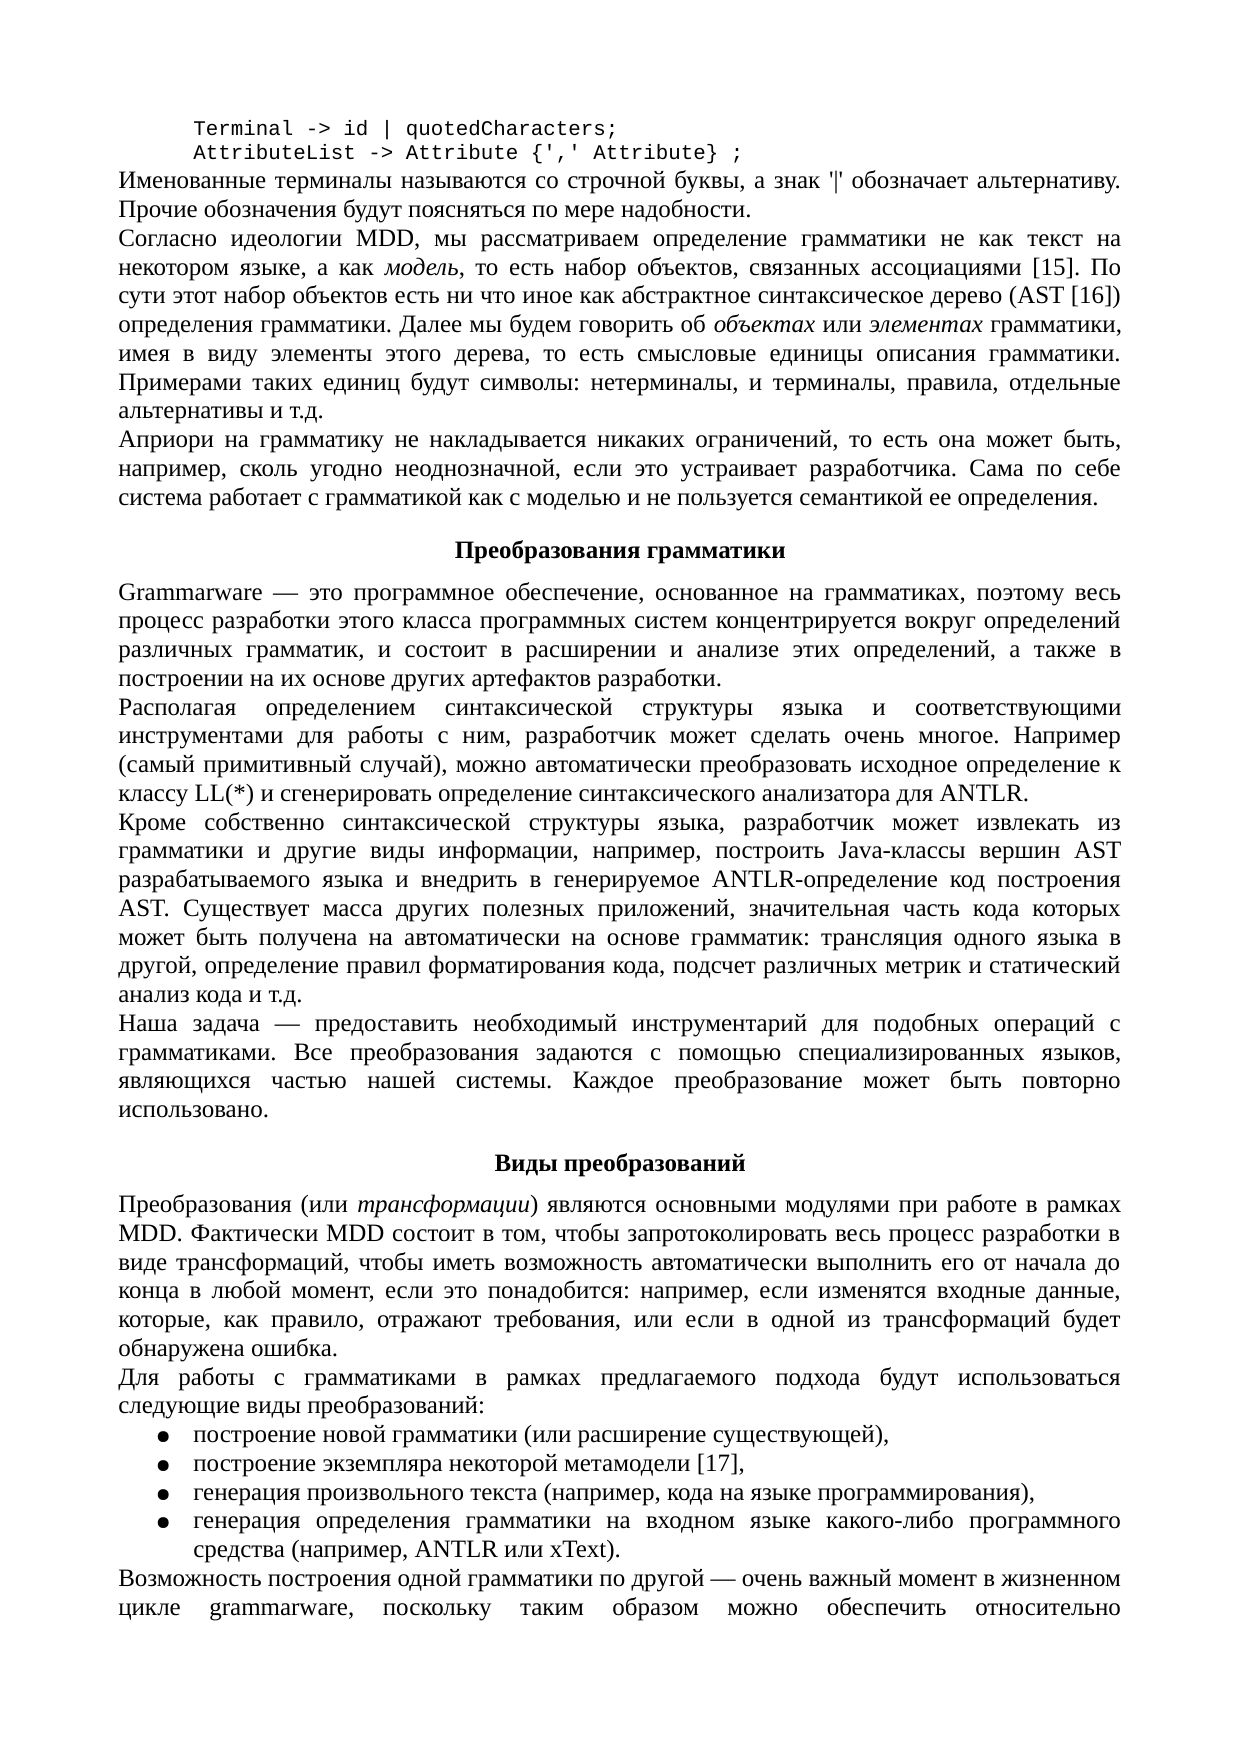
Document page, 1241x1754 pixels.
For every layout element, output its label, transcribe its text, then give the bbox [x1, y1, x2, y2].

text Возможность построения одной грамматики по другой — очень важный момент в жизненном цикле grammarware, поскольку таким образом можно обеспечить относительно [118, 1563, 1122, 1620]
list генерация произвольного текста (например, кода на языке программирования), [156, 1477, 1122, 1505]
text Кроме собственно синтаксической структуры языка, разработчик может извлекать из грамматики и другие виды информации, например, построить Java-классы вершин AST разрабатываемого языка и внедрить в генерируемое ANTLR-определение код построения AST. Существует масса других полезных приложений, значительная часть кода которых может быть получена на автоматически на основе грамматик: трансляция одного языка в другой, определение правил форматирования кода, подсчет различных метрик и статический анализ кода и т.д. [118, 807, 1122, 1008]
text AttributeList -> Attribute {',' Attribute} ; [193, 142, 1122, 165]
text Преобразования (или трансформации) являются основными модулями при работе в рамках MDD. Фактически MDD состоит в том, чтобы запротоколировать весь процесс разработки в виде трансформаций, чтобы иметь возможность автоматически выполнить его от начала до конца в любой момент, если это понадобится: например, если изменятся входные данные, которые, как правило, отражают требования, или если в одной из трансформаций будет обнаружена ошибка. [118, 1189, 1122, 1362]
text Grammarware — это программное обеспечение, основанное на грамматиках, поэтому весь процесс разработки этого класса программных систем концентрируется вокруг определений различных грамматик, и состоит в расширении и анализе этих определений, а также в построении на их основе других артефактов разработки. [118, 577, 1122, 692]
list построение новой грамматики (или расширение существующей), [156, 1419, 1122, 1448]
text Располагая определением синтаксической структуры языка и соответствующими инструментами для работы с ним, разработчик может сделать очень многое. Например (самый примитивный случай), можно автоматически преобразовать исходное определение к классу LL(*) и сгенерировать определение синтаксического анализатора для ANTLR. [118, 692, 1122, 807]
text Наша задача — предоставить необходимый инструментарий для подобных операций с грамматиками. Все преобразования задаются с помощью специализированных языков, являющихся частью нашей системы. Каждое преобразование может быть повторно использовано. [118, 1008, 1122, 1123]
subtitle Преобразования грамматики [118, 535, 1122, 564]
text Terminal -> id | quotedCharacters; [193, 118, 1122, 142]
text Для работы с грамматиками в рамках предлагаемого подхода будут использоваться следующие виды преобразований: [118, 1362, 1122, 1419]
text Именованные терминалы называются со строчной буквы, а знак '|' обозначает альтернативу. Прочие обозначения будут поясняться по мере надобности. [118, 165, 1122, 223]
list построение экземпляра некоторой метамодели [17], [156, 1448, 1122, 1477]
text Согласно идеологии MDD, мы рассматриваем определение грамматики не как текст на некотором языке, а как модель, то есть набор объектов, связанных ассоциациями [15]. По сути этот набор объектов есть ни что иное как абстрактное синтаксическое дерево (AST [16]) определения грамматики. Далее мы будем говорить об объектах или элементах грамматики, имея в виду элементы этого дерева, то есть смысловые единицы описания грамматики. Примерами таких единиц будут символы: нетерминалы, и терминалы, правила, отдельные альтернативы и т.д. [118, 223, 1122, 424]
list генерация определения грамматики на входном языке какого-либо программного средства (например, ANTLR или xText). [156, 1505, 1122, 1563]
text Априори на грамматику не накладывается никаких ограничений, то есть она может быть, например, сколь угодно неоднозначной, если это устраивает разработчика. Сама по себе система работает с грамматикой как с моделью и не пользуется семантикой ее определения. [118, 424, 1122, 510]
subtitle Виды преобразований [118, 1148, 1122, 1177]
